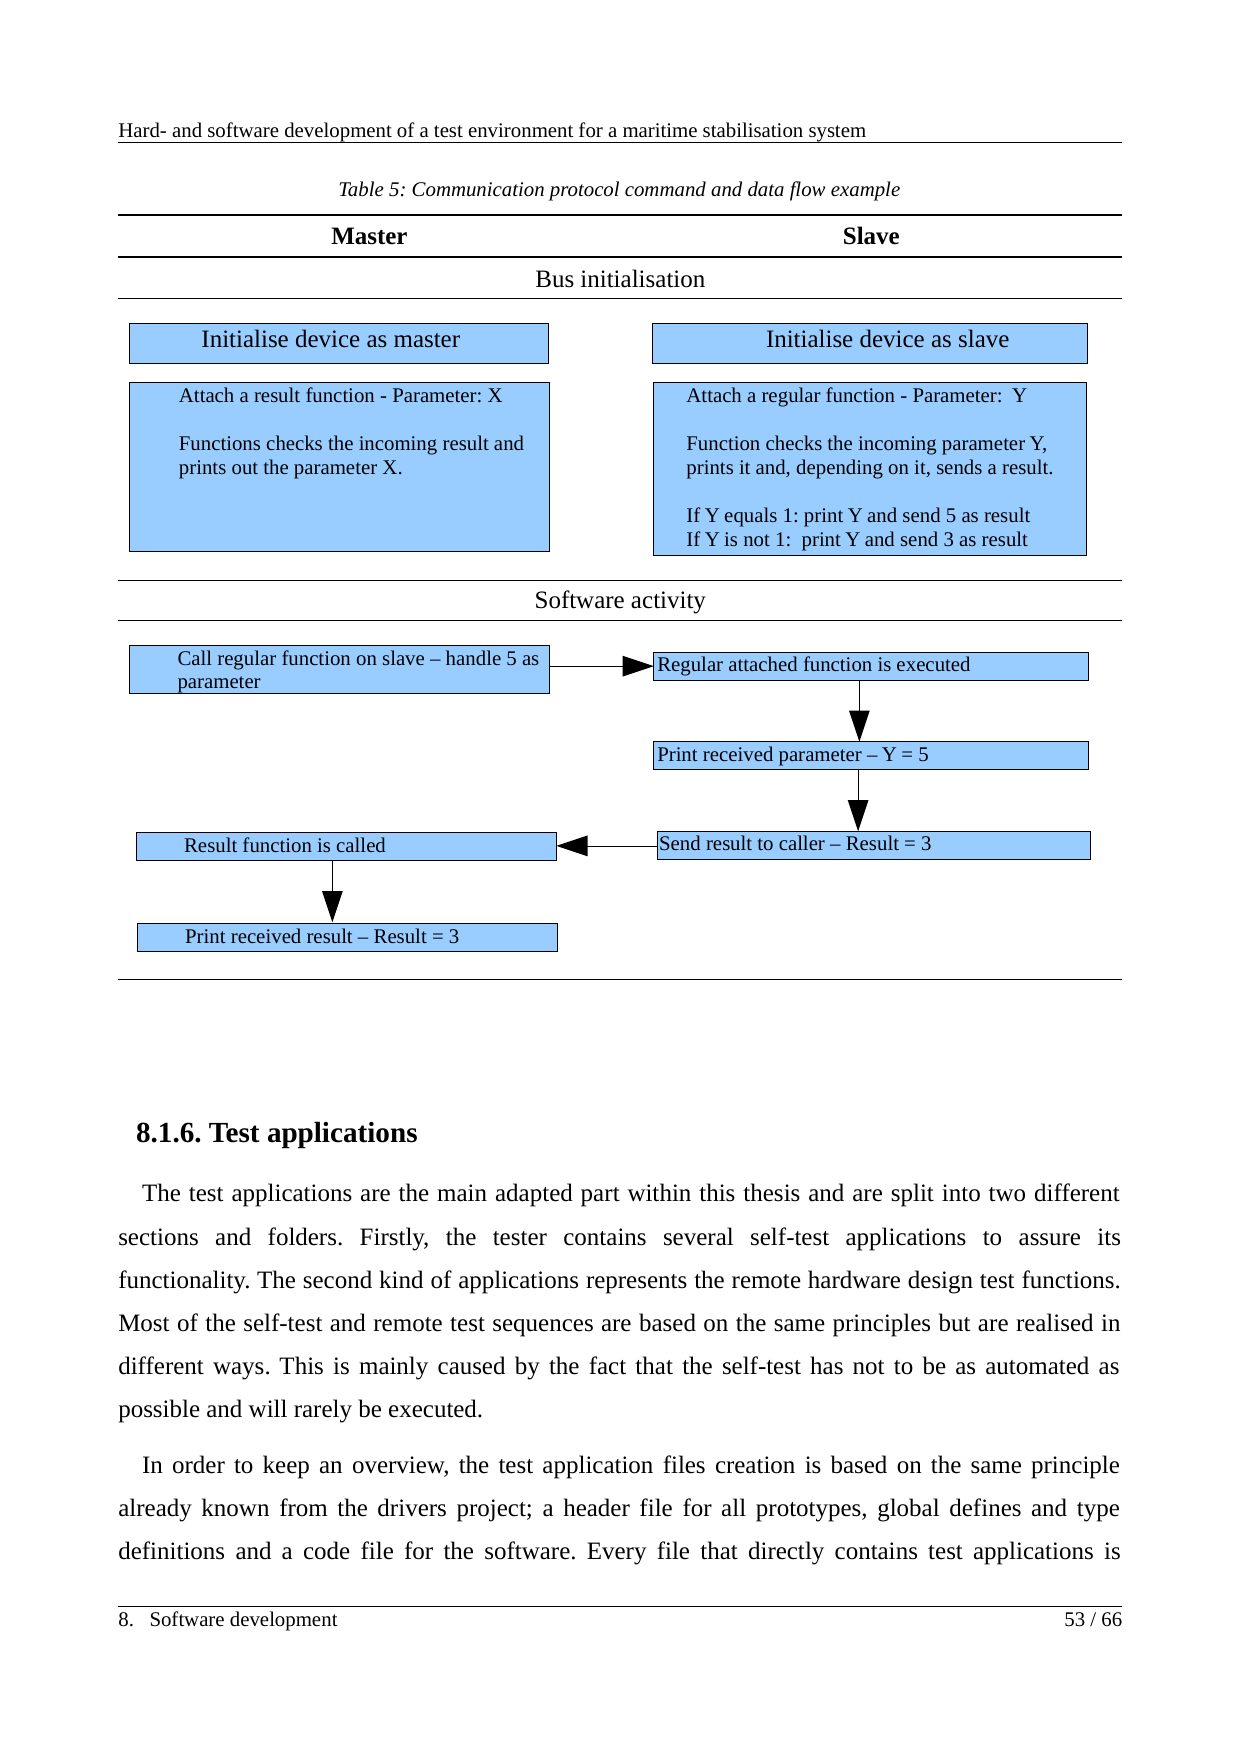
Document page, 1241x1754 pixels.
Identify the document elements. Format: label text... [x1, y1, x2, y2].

table_cell [620, 621, 1122, 979]
table_header Master [118, 216, 620, 256]
text The test applications are the main adapted part within this thesis and are split into two different sections and folders. Firstly, the tester contains several self-test applications to assure its functionality. The second kind of applications represents the remote hardware design test functions. Most of the self-test and remote test sequences are based on the same principles but are realised in different ways. This is mainly caused by the fact that the self-test has not to be as automated as possible and will rarely be executed. [118, 1178, 1122, 1423]
table_cell [620, 299, 1122, 580]
text In order to keep an overview, the test application files creation is based on the same principle already known from the drivers project; a header file for all prototypes, global defines and type definitions and a code file for the software. Every file that directly contains test applications is [118, 1450, 1122, 1565]
table_cell Bus initialisation [118, 258, 1122, 298]
table_cell Software activity [118, 581, 1122, 620]
table_header Slave [620, 216, 1122, 256]
table_cell [620, 667, 859, 846]
table_cell [118, 621, 620, 979]
subtitle Test applications [118, 1116, 1122, 1149]
table_cell [118, 299, 620, 580]
text Table 5: Communication protocol command and data flow example [118, 177, 1122, 201]
